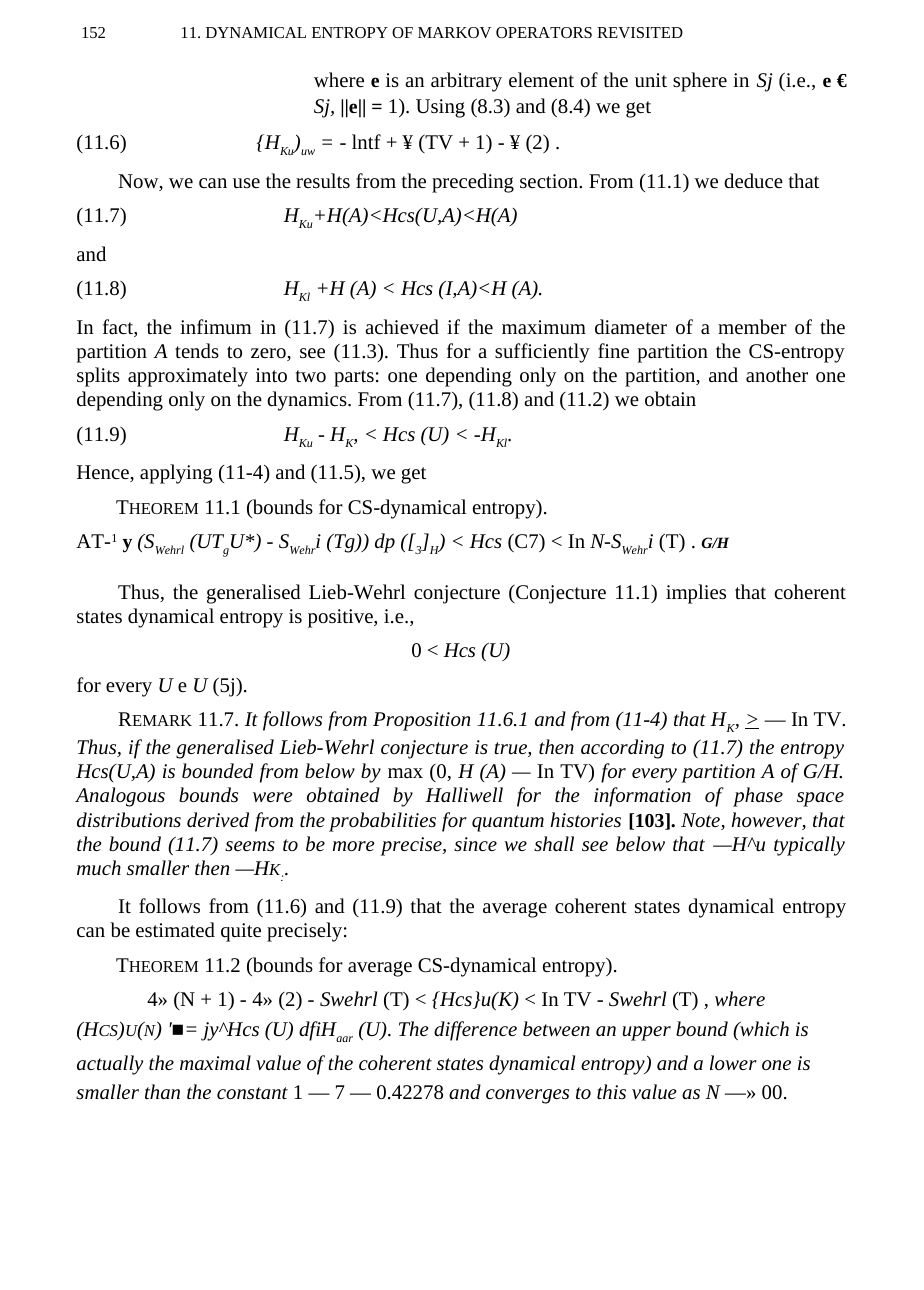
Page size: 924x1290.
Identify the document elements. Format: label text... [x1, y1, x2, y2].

text Thus, the generalised Lieb-Wehrl conjecture (Conjecture 11.1) implies that coherent states dynamical entropy is positive, i.e., [76, 580, 847, 628]
list HKu - HK, < Hcs (U) < -HKl. [76, 422, 847, 450]
text 152 [81, 23, 109, 42]
text AT-1 y (SWehrl (UTgU*) - SWehri (Tg)) dp ([3]H) < Hcs (C7) < In N-SWehri (T) . G/H [76, 529, 847, 557]
text In fact, the infimum in (11.7) is achieved if the maximum diameter of a member of the partition A tends to zero, see (11.3). Thus for a sufficiently fine partition the CS-entropy splits approximately into two parts: one depending only on the partition, and another one depending only on the dynamics. From (11.7), (11.8) and (11.2) we obtain [76, 315, 847, 411]
text Hence, applying (11-4) and (11.5), we get [76, 460, 847, 484]
list HKl +H (A) < Hcs (I,A)<H (A). [76, 276, 847, 304]
text for every U e U (5j). [76, 673, 847, 697]
text Theorem 11.2 (bounds for average CS-dynamical entropy). [76, 953, 847, 977]
list {HKu)uw = - lntf + ¥ (TV + 1) - ¥ (2) . [76, 130, 847, 158]
text Now, we can use the results from the preceding section. From (11.1) we deduce that [76, 169, 847, 193]
text 0 < Hcs (U) [76, 638, 847, 662]
text Theorem 11.1 (bounds for CS-dynamical entropy). [76, 494, 847, 519]
text It follows from (11.6) and (11.9) that the average coherent states dynamical entropy can be estimated quite precisely: [76, 894, 847, 942]
text 4» (N + 1) - 4» (2) - Swehrl (T) < {Hcs}u(K) < In TV - Swehrl (T) , where (Hcs)u(n) '■= jy^Hcs (U) dfiHaar (U). The difference between an upper bound (which is actually the maximal value of the coherent states dynamical entropy) and a lower one is smaller than the constant 1 — 7 — 0.42278 and converges to this value as N —» 00. [76, 987, 847, 1104]
text 11. DYNAMICAL ENTROPY OF MARKOV OPERATORS REVISITED [180, 23, 731, 42]
list HKu+H(A)<Hcs(U,A)<H(A) [76, 203, 847, 231]
text Remark 11.7. It follows from Proposition 11.6.1 and from (11-4) that HK, > — In TV. Thus, if the generalised Lieb-Wehrl conjecture is true, then according to (11.7) the entropy Hcs(U,A) is bounded from below by max (0, H (A) — In TV) for every partition A of G/H. Analogous bounds were ob­tained by Halliwell for the information of phase space distributions derived from the probabilities for quantum histories [103]. Note, however, that the bound (11.7) seems to be more precise, since we shall see below that —H^u typically much smaller then —Hk:. [76, 707, 847, 884]
text and [76, 242, 847, 266]
text where e is an arbitrary element of the unit sphere in Sj (i.e., e € Sj, ||e|| = 1). Using (8.3) and (8.4) we get [314, 68, 847, 118]
